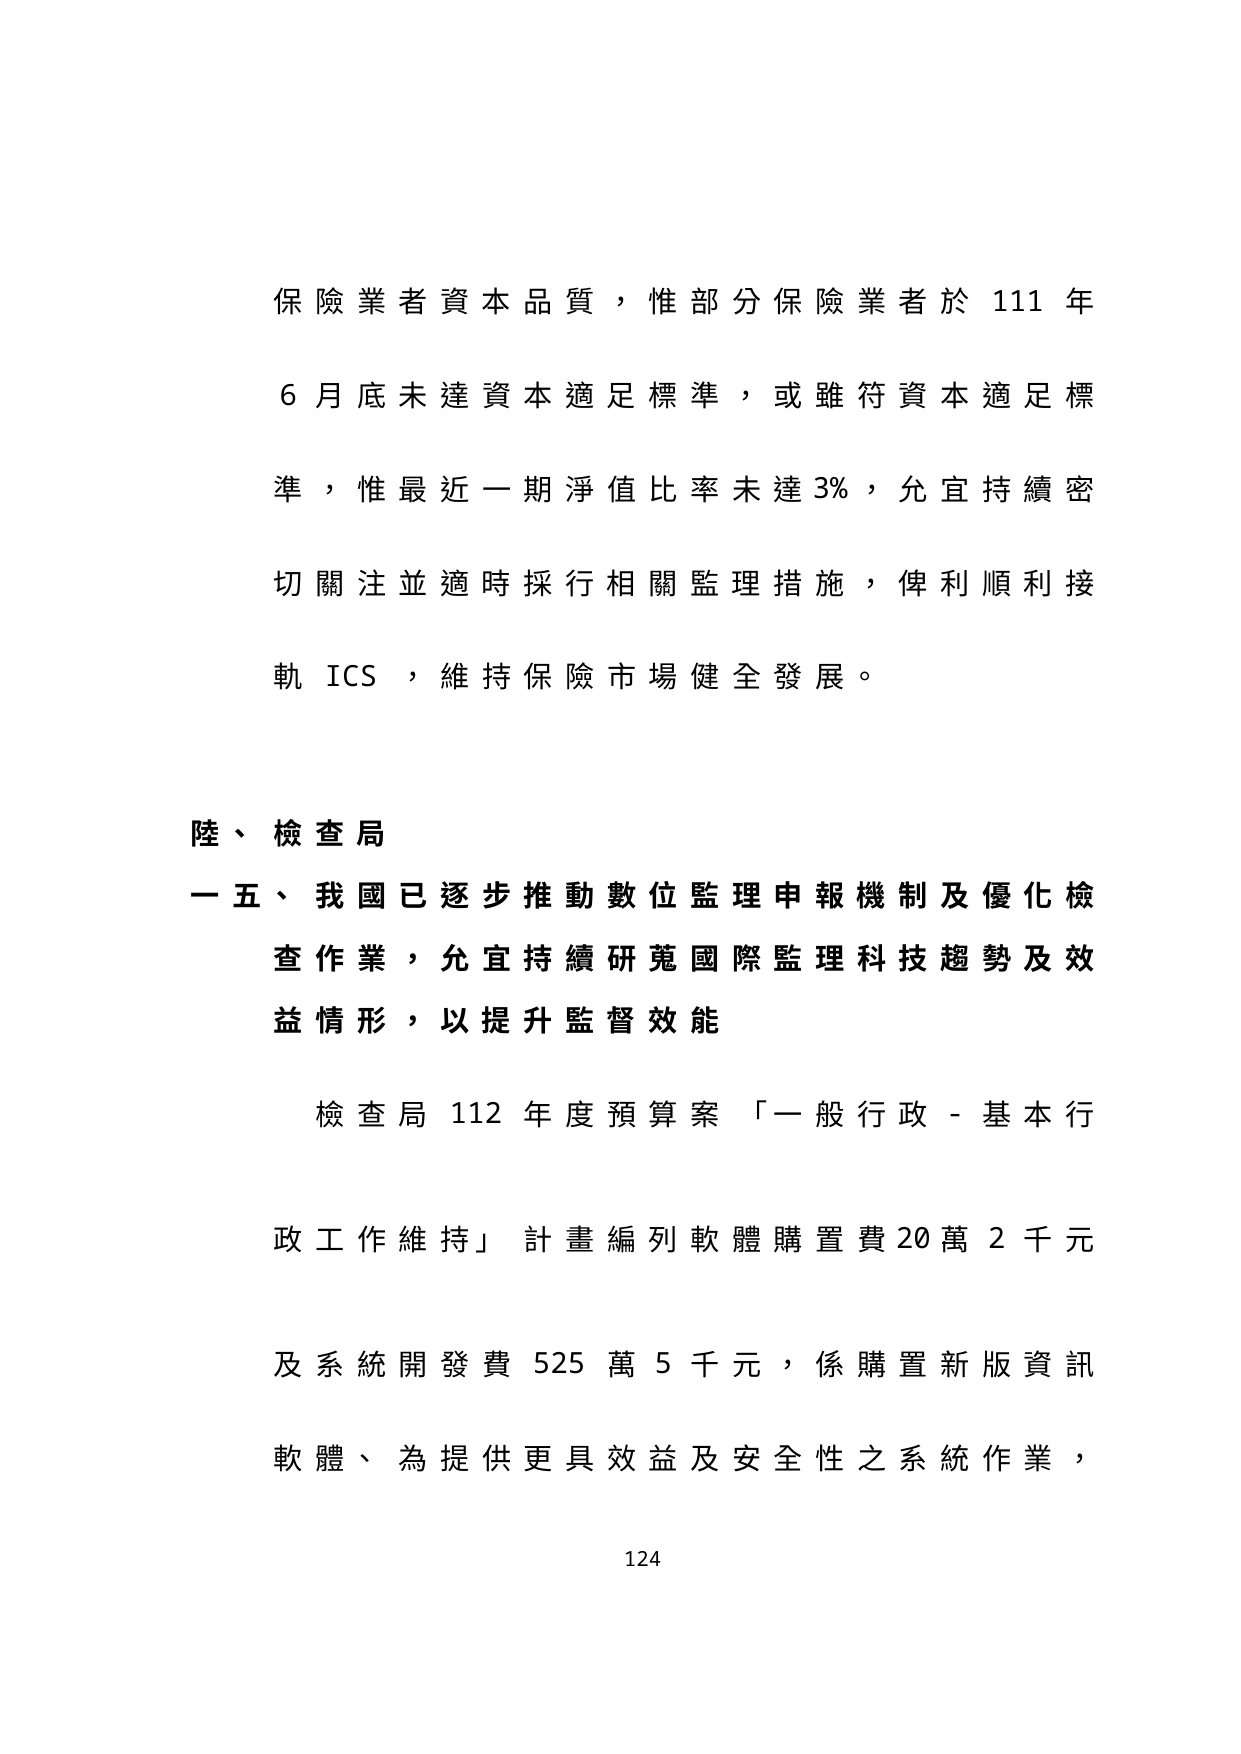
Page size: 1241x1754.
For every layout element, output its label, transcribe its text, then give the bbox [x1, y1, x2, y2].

text 保險業者資本品質，惟部分保險業者於111年6月底未達資本適足標準，或雖符資本適足標準，惟最近一期淨值比率未達3%，允宜持續密切關注並適時採行相關監理措施，俾利順利接軌ICS，維持保險市場健全發展。 [243, 227, 1101, 727]
text 檢查局112年度預算案「一般行政-基本行政工作維持」計畫編列軟體購置費20萬2千元及系統開發費525萬5千元，係購置新版資訊軟體、為提供更具效益及安全性之系統作業， [243, 1040, 1101, 1477]
text 陸、檢查局 [184, 790, 1101, 852]
text 一五、我國已逐步推動數位監理申報機制及優化檢查作業，允宜持續研蒐國際監理科技趨勢及效益情形，以提升監督效能 [184, 852, 1101, 1040]
